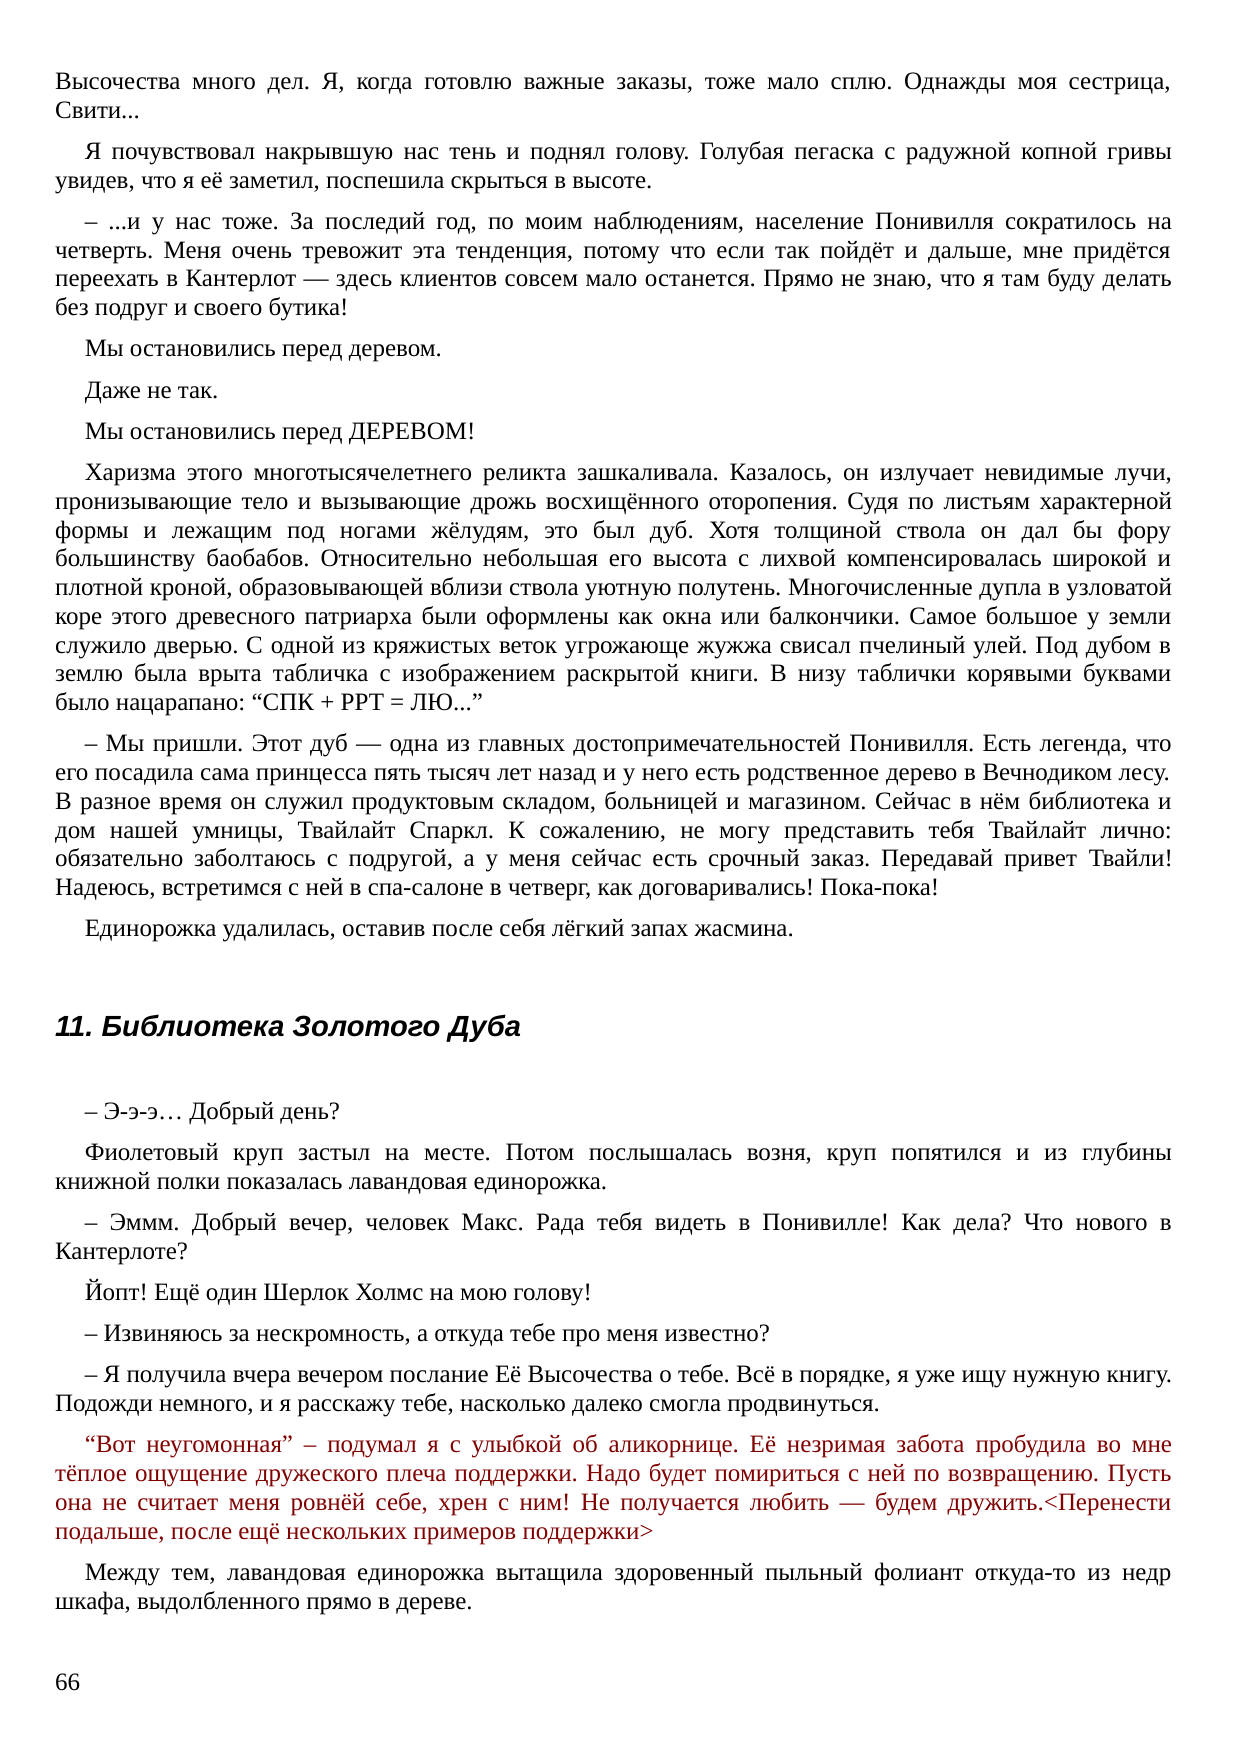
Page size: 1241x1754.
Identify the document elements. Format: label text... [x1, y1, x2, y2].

text Йопт! Ещё один Шерлок Холмс на мою голову! [55, 1277, 1173, 1306]
text – Э-э-э… Добрый день? [55, 1096, 1173, 1124]
text – Эммм. Добрый вечер, человек Макс. Рада тебя видеть в Понивилле! Как дела? Что нового в Кантерлоте? [55, 1207, 1173, 1264]
text Я почувствовал накрывшую нас тень и поднял голову. Голубая пегаска с радужной копной гривы увидев, что я её заметил, поспешила скрыться в высоте. [55, 136, 1173, 193]
text Высочества много дел. Я, когда готовлю важные заказы, тоже мало сплю. Однажды моя сестрица, Свити... [55, 66, 1173, 123]
text – Я получила вчера вечером послание Её Высочества о тебе. Всё в порядке, я уже ищу нужную книгу. Подожди немного, и я расскажу тебе, насколько далеко смогла продвинуться. [55, 1359, 1173, 1417]
text Харизма этого многотысячелетнего реликта зашкаливала. Казалось, он излучает невидимые лучи, пронизывающие тело и вызывающие дрожь восхищённого оторопения. Судя по листьям характерной формы и лежащим под ногами жёлудям, это был дуб. Хотя толщиной ствола он дал бы фору большинству баобабов. Относительно небольшая его высота с лихвой компенсировалась широкой и плотной кроной, образовывающей вблизи ствола уютную полутень. Многочисленные дупла в узловатой коре этого древесного патриарха были оформлены как окна или балкончики. Самое большое у земли служило дверью. С одной из кряжистых веток угрожающе жужжа свисал пчелиный улей. Под дубом в землю была врыта табличка с изображением раскрытой книги. В низу таблички корявыми буквами было нацарапано: “СПК + РРТ = ЛЮ...” [55, 457, 1173, 716]
text Между тем, лавандовая единорожка вытащила здоровенный пыльный фолиант откуда-то из недр шкафа, выдолбленного прямо в дереве. [55, 1557, 1173, 1614]
text – Мы пришли. Этот дуб — одна из главных достопримечательностей Понивилля. Есть легенда, что его посадила сама принцесса пять тысяч лет назад и у него есть родственное дерево в Вечнодиком лесу. В разное время он служил продуктовым складом, больницей и магазином. Сейчас в нём библиотека и дом нашей умницы, Твайлайт Спаркл. К сожалению, не могу представить тебя Твайлайт лично: обязательно заболтаюсь с подругой, а у меня сейчас есть срочный заказ. Передавай привет Твайли! Надеюсь, встретимся с ней в спа-салоне в четверг, как договаривались! Пока-пока! [55, 728, 1173, 901]
text – Извиняюсь за нескромность, а откуда тебе про меня известно? [55, 1318, 1173, 1347]
subtitle 11. Библиотека Золотого Дуба [55, 1008, 1173, 1042]
text Мы остановились перед деревом. [55, 333, 1173, 362]
text Даже не так. [55, 375, 1173, 403]
text Мы остановились перед ДЕРЕВОМ! [55, 416, 1173, 445]
text “Вот неугомонная” – подумал я с улыбкой об аликорнице. Её незримая забота пробудила во мне тёплое ощущение дружеского плеча поддержки. Надо будет помириться с ней по возвращению. Пусть она не считает меня ровнёй себе, хрен с ним! Не получается любить — будем дружить.<Перенести подальше, после ещё нескольких примеров поддержки> [55, 1429, 1173, 1544]
text Фиолетовый круп застыл на месте. Потом послышалась возня, круп попятился и из глубины книжной полки показалась лавандовая единорожка. [55, 1137, 1173, 1194]
text Единорожка удалилась, оставив после себя лёгкий запах жасмина. [55, 913, 1173, 942]
text – ...и у нас тоже. За последий год, по моим наблюдениям, население Понивилля сократилось на четверть. Меня очень тревожит эта тенденция, потому что если так пойдёт и дальше, мне придётся переехать в Кантерлот — здесь клиентов совсем мало останется. Прямо не знаю, что я там буду делать без подруг и своего бутика! [55, 206, 1173, 321]
